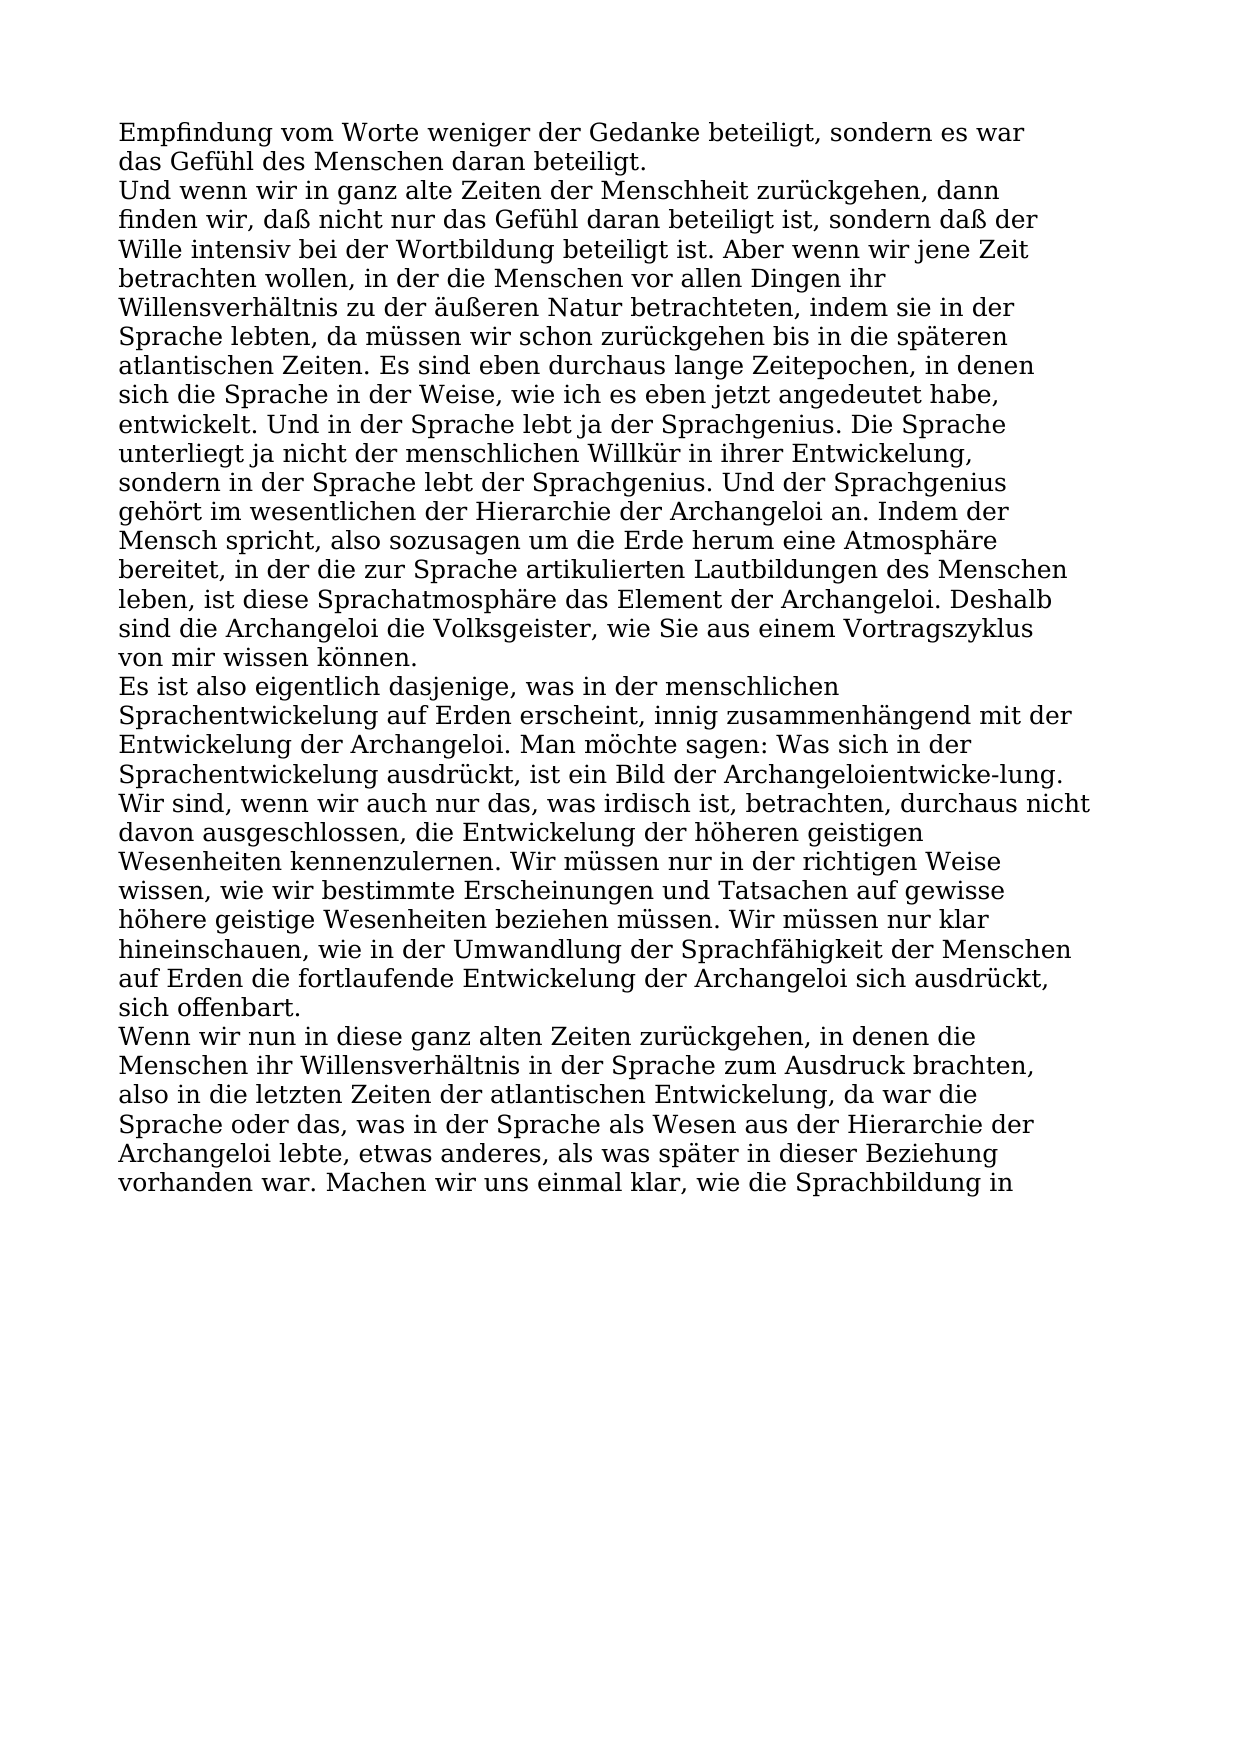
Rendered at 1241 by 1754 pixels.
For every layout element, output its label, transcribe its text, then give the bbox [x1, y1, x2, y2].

text Wille intensiv bei der Wortbildung beteiligt ist. Aber wenn wir jene Zeit [118, 235, 1122, 264]
text Sprache oder das, was in der Sprache als Wesen aus der Hierarchie der [118, 1110, 1122, 1139]
text Sprachentwickelung ausdrückt, ist ein Bild der Archangeloientwicke-lung. [118, 760, 1122, 789]
text höhere geistige Wesenheiten beziehen müssen. Wir müssen nur klar [118, 906, 1122, 935]
text Entwickelung der Archangeloi. Man möchte sagen: Was sich in der [118, 731, 1122, 760]
text wissen, wie wir bestimmte Erscheinungen und Tatsachen auf gewisse [118, 876, 1122, 906]
text Wenn wir nun in diese ganz alten Zeiten zurückgehen, in denen die [118, 1022, 1122, 1051]
text Und wenn wir in ganz alte Zeiten der Menschheit zurückgehen, dann [118, 176, 1122, 206]
text Mensch spricht, also sozusagen um die Erde herum eine Atmosphäre [118, 526, 1122, 556]
text betrachten wollen, in der die Menschen vor allen Dingen ihr [118, 264, 1122, 293]
text sind die Archangeloi die Volksgeister, wie Sie aus einem Vortragszyklus [118, 614, 1122, 643]
text Sprache lebten, da müssen wir schon zurückgehen bis in die späteren [118, 322, 1122, 351]
text bereitet, in der die zur Sprache artikulierten Lautbildungen des Menschen [118, 556, 1122, 585]
text gehört im wesentlichen der Hierarchie der Archangeloi an. Indem der [118, 497, 1122, 526]
text Sprachentwickelung auf Erden erscheint, innig zusammenhängend mit der [118, 701, 1122, 731]
text das Gefühl des Menschen daran beteiligt. [118, 147, 1122, 176]
text auf Erden die fortlaufende Entwickelung der Archangeloi sich ausdrückt, [118, 964, 1122, 993]
text Wir sind, wenn wir auch nur das, was irdisch ist, betrachten, durchaus nicht [118, 789, 1122, 818]
text Menschen ihr Willensverhältnis in der Sprache zum Ausdruck brachten, [118, 1051, 1122, 1081]
text sich die Sprache in der Weise, wie ich es eben jetzt angedeutet habe, [118, 381, 1122, 410]
text sich offenbart. [118, 993, 1122, 1022]
text finden wir, daß nicht nur das Gefühl daran beteiligt ist, sondern daß der [118, 206, 1122, 235]
text leben, ist diese Sprachatmosphäre das Element der Archangeloi. Deshalb [118, 585, 1122, 614]
text entwickelt. Und in der Sprache lebt ja der Sprachgenius. Die Sprache [118, 410, 1122, 439]
text vorhanden war. Machen wir uns einmal klar, wie die Sprachbildung in [118, 1168, 1122, 1197]
text Wesenheiten kennenzulernen. Wir müssen nur in der richtigen Weise [118, 847, 1122, 876]
text sondern in der Sprache lebt der Sprachgenius. Und der Sprachgenius [118, 468, 1122, 497]
text Es ist also eigentlich dasjenige, was in der menschlichen [118, 672, 1122, 701]
text Archangeloi lebte, etwas anderes, als was später in dieser Beziehung [118, 1139, 1122, 1168]
text unterliegt ja nicht der menschlichen Willkür in ihrer Entwickelung, [118, 439, 1122, 468]
text von mir wissen können. [118, 643, 1122, 672]
text hineinschauen, wie in der Umwandlung der Sprachfähigkeit der Menschen [118, 935, 1122, 964]
text also in die letzten Zeiten der atlantischen Entwickelung, da war die [118, 1081, 1122, 1110]
text atlantischen Zeiten. Es sind eben durchaus lange Zeitepochen, in denen [118, 351, 1122, 381]
text davon ausgeschlossen, die Entwickelung der höheren geistigen [118, 818, 1122, 847]
text Willensverhältnis zu der äußeren Natur betrachteten, indem sie in der [118, 293, 1122, 322]
text Empfindung vom Worte weniger der Gedanke beteiligt, sondern es war [118, 118, 1122, 147]
